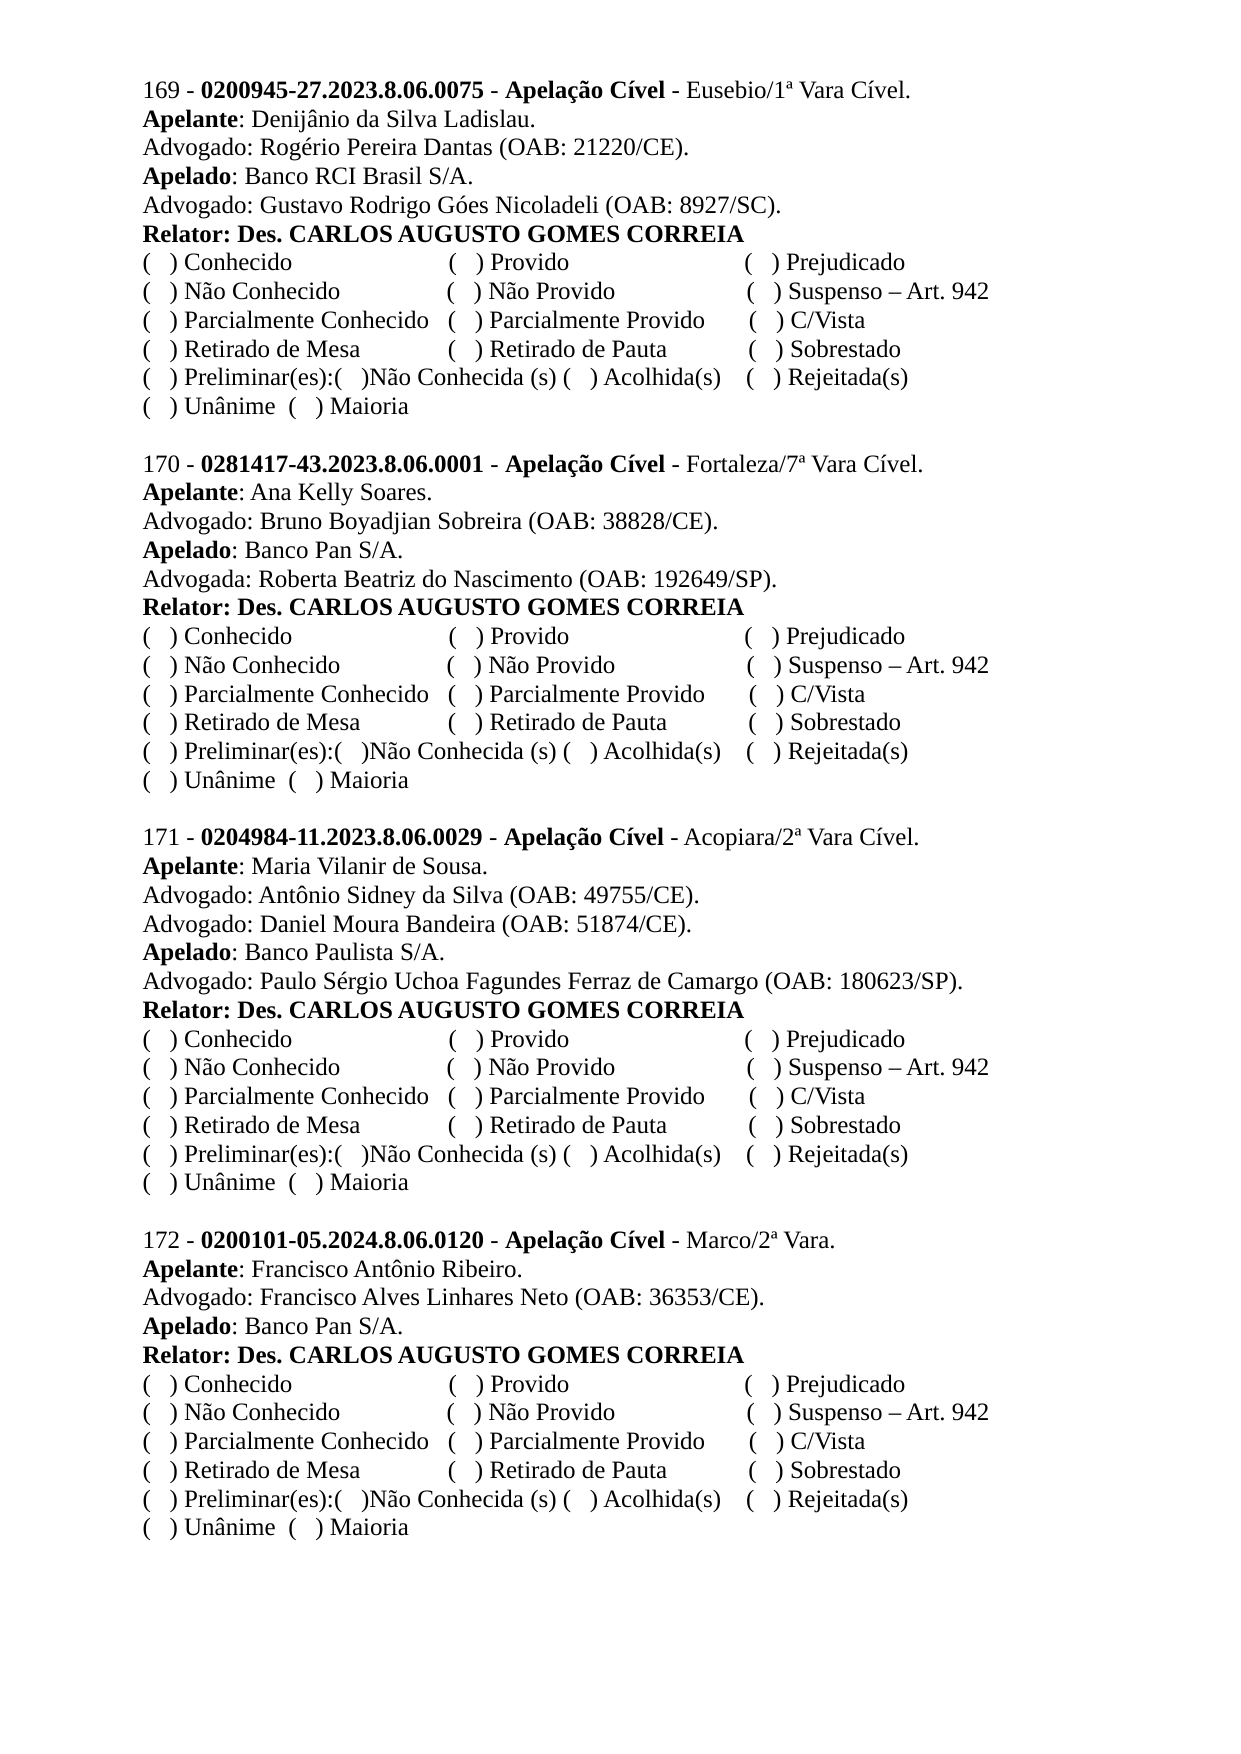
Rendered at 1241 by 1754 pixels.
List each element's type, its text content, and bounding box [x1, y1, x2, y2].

text ( ) Não Conhecido ( ) Não Provido ( ) Suspenso – Art. 942 [142, 1052, 1158, 1081]
text 171 - 0204984-11.2023.8.06.0029 - Apelação Cível - Acopiara/2ª Vara Cível. [142, 822, 1141, 851]
text ( ) Conhecido ( ) Provido ( ) Prejudicado [142, 1024, 1141, 1052]
text Relator: Des. CARLOS AUGUSTO GOMES CORREIA [142, 1340, 1141, 1369]
text Apelante: Maria Vilanir de Sousa. [142, 851, 1141, 880]
text Apelado: Banco Pan S/A. [142, 1311, 1141, 1340]
text ( ) Não Conhecido ( ) Não Provido ( ) Suspenso – Art. 942 [142, 1397, 1158, 1426]
text ( ) Unânime ( ) Maioria [142, 1167, 1158, 1196]
text ( ) Retirado de Mesa ( ) Retirado de Pauta ( ) Sobrestado [142, 334, 1158, 362]
text Advogada: Roberta Beatriz do Nascimento (OAB: 192649/SP). [142, 564, 1141, 592]
text Advogado: Francisco Alves Linhares Neto (OAB: 36353/CE). [142, 1282, 1141, 1311]
text ( ) Parcialmente Conhecido ( ) Parcialmente Provido ( ) C/Vista [142, 305, 1158, 334]
text Apelado: Banco Pan S/A. [142, 535, 1141, 564]
text Advogado: Rogério Pereira Dantas (OAB: 21220/CE). [142, 132, 1141, 161]
text ( ) Parcialmente Conhecido ( ) Parcialmente Provido ( ) C/Vista [142, 679, 1158, 707]
text Relator: Des. CARLOS AUGUSTO GOMES CORREIA [142, 219, 1141, 247]
text ( ) Unânime ( ) Maioria [142, 391, 1158, 420]
text Apelado: Banco RCI Brasil S/A. [142, 161, 1141, 190]
text ( ) Retirado de Mesa ( ) Retirado de Pauta ( ) Sobrestado [142, 707, 1158, 736]
text Advogado: Daniel Moura Bandeira (OAB: 51874/CE). [142, 909, 1141, 937]
text Advogado: Bruno Boyadjian Sobreira (OAB: 38828/CE). [142, 506, 1141, 535]
text Apelante: Ana Kelly Soares. [142, 477, 1141, 506]
text ( ) Parcialmente Conhecido ( ) Parcialmente Provido ( ) C/Vista [142, 1081, 1158, 1110]
text ( ) Conhecido ( ) Provido ( ) Prejudicado [142, 247, 1141, 276]
text Relator: Des. CARLOS AUGUSTO GOMES CORREIA [142, 592, 1141, 621]
text ( ) Unânime ( ) Maioria [142, 765, 1158, 794]
text ( ) Conhecido ( ) Provido ( ) Prejudicado [142, 1369, 1141, 1397]
text ( ) Retirado de Mesa ( ) Retirado de Pauta ( ) Sobrestado [142, 1455, 1158, 1484]
text ( ) Conhecido ( ) Provido ( ) Prejudicado [142, 621, 1141, 650]
text ( ) Preliminar(es):( )Não Conhecida (s) ( ) Acolhida(s) ( ) Rejeitada(s) [142, 362, 1158, 391]
text ( ) Não Conhecido ( ) Não Provido ( ) Suspenso – Art. 942 [142, 650, 1158, 679]
text Advogado: Gustavo Rodrigo Góes Nicoladeli (OAB: 8927/SC). [142, 190, 1141, 219]
text 172 - 0200101-05.2024.8.06.0120 - Apelação Cível - Marco/2ª Vara. [142, 1225, 1141, 1254]
text ( ) Retirado de Mesa ( ) Retirado de Pauta ( ) Sobrestado [142, 1110, 1158, 1139]
text Advogado: Paulo Sérgio Uchoa Fagundes Ferraz de Camargo (OAB: 180623/SP). [142, 966, 1141, 995]
text ( ) Preliminar(es):( )Não Conhecida (s) ( ) Acolhida(s) ( ) Rejeitada(s) [142, 1484, 1158, 1512]
text 169 - 0200945-27.2023.8.06.0075 - Apelação Cível - Eusebio/1ª Vara Cível. [142, 75, 1141, 104]
text ( ) Parcialmente Conhecido ( ) Parcialmente Provido ( ) C/Vista [142, 1426, 1158, 1455]
text Advogado: Antônio Sidney da Silva (OAB: 49755/CE). [142, 880, 1141, 909]
text Apelado: Banco Paulista S/A. [142, 937, 1141, 966]
text ( ) Preliminar(es):( )Não Conhecida (s) ( ) Acolhida(s) ( ) Rejeitada(s) [142, 1139, 1158, 1167]
text Apelante: Denijânio da Silva Ladislau. [142, 104, 1141, 132]
text 170 - 0281417-43.2023.8.06.0001 - Apelação Cível - Fortaleza/7ª Vara Cível. [142, 449, 1141, 477]
text ( ) Preliminar(es):( )Não Conhecida (s) ( ) Acolhida(s) ( ) Rejeitada(s) [142, 736, 1158, 765]
text ( ) Não Conhecido ( ) Não Provido ( ) Suspenso – Art. 942 [142, 276, 1158, 305]
text ( ) Unânime ( ) Maioria [142, 1512, 1158, 1541]
text Relator: Des. CARLOS AUGUSTO GOMES CORREIA [142, 995, 1141, 1024]
text Apelante: Francisco Antônio Ribeiro. [142, 1254, 1141, 1282]
